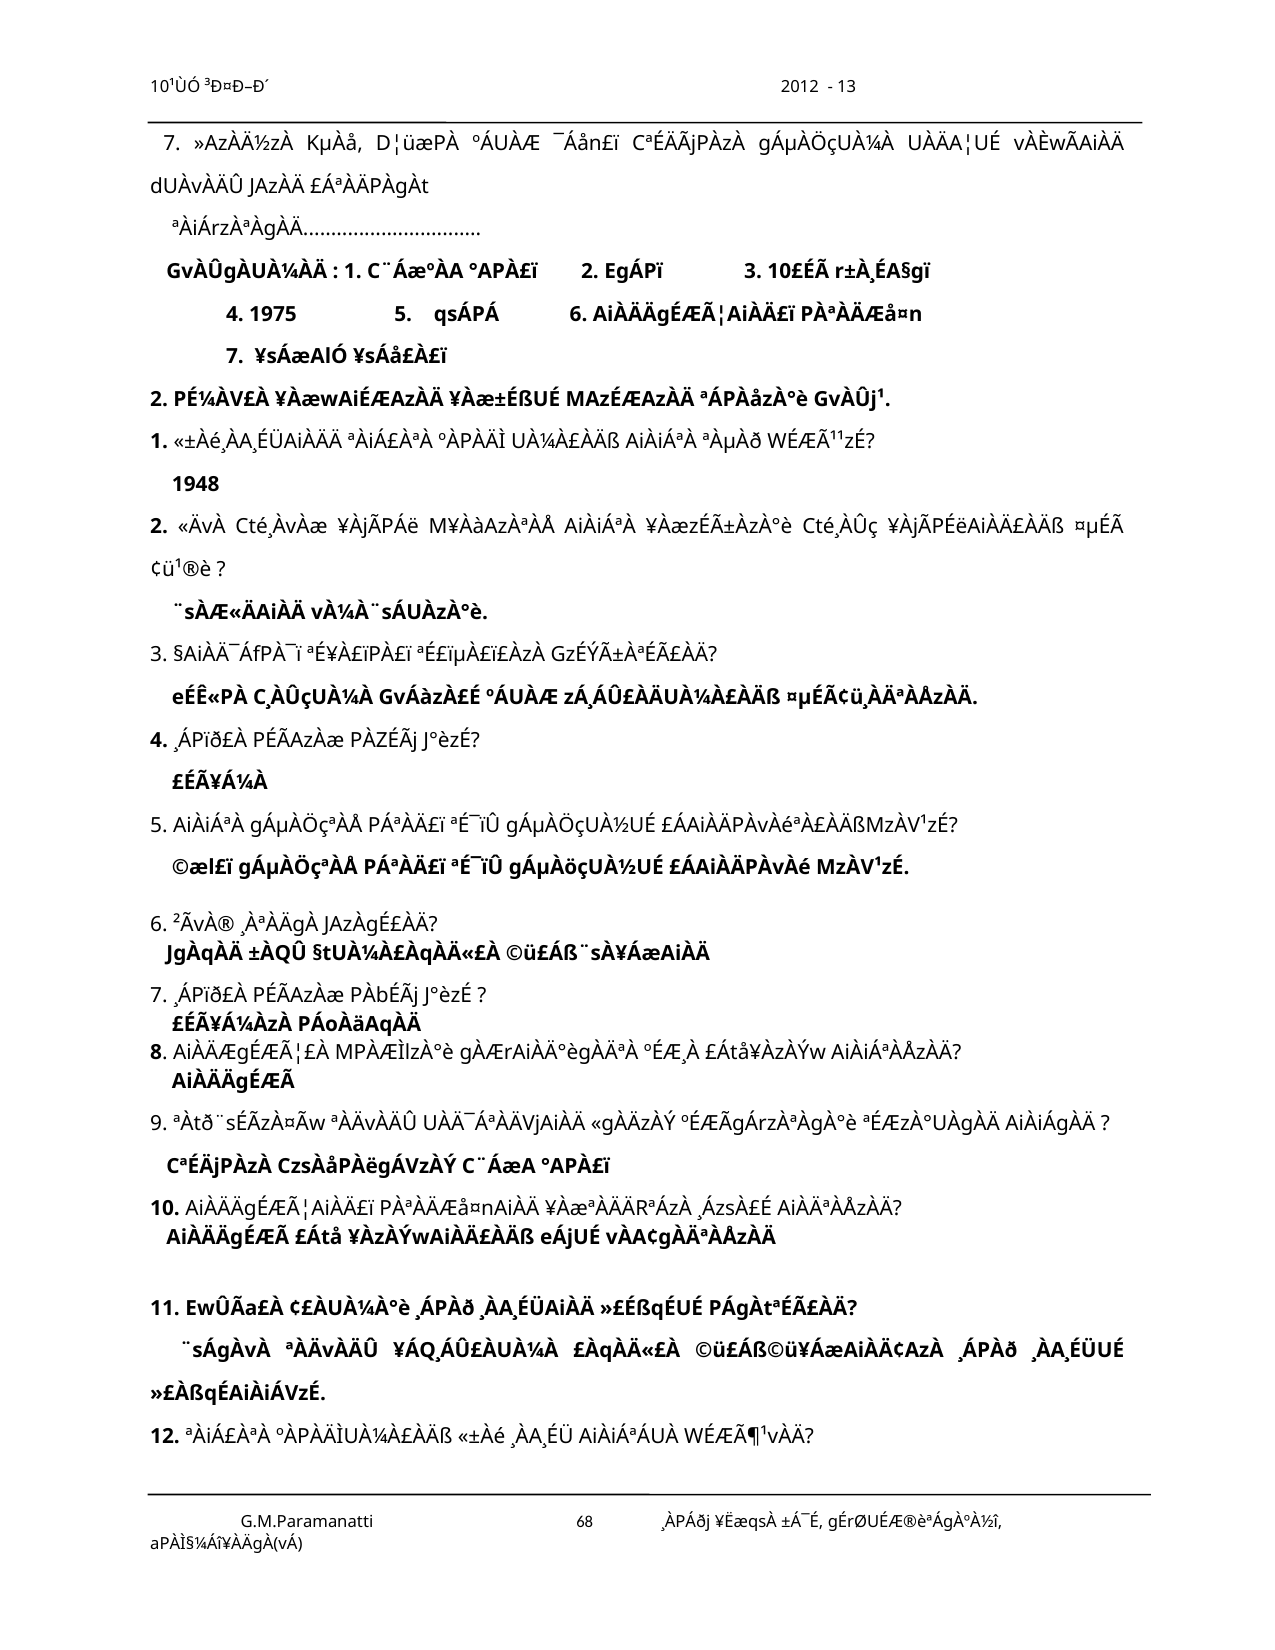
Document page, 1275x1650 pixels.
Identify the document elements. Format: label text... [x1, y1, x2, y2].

text 9. ªÀtð¨sÉÃzÀ¤Ãw ªÀÄvÀÄÛ UÀÄ¯ÁªÀÄVjAiÀÄ «gÀÄzÀÝ ºÉÆÃgÁrzÀªÀgÀ°è ªÉÆzÀ°UÀgÀÄ AiÀiÁgÀÄ ? [150, 1108, 1125, 1137]
text 2. PÉ¼ÀV£À ¥ÀæwAiÉÆAzÀÄ ¥Àæ±ÉßUÉ MAzÉÆAzÀÄ ªÁPÀåzÀ°è GvÀÛj¹. [150, 384, 1125, 412]
text ªÀiÁrzÀªÀgÀÄ................................ [150, 213, 1125, 242]
text JgÀqÀÄ ±ÀQÛ §tUÀ¼À£ÀqÀÄ«£À ©ü£Áß¨sÀ¥ÁæAiÀÄ [150, 938, 1125, 966]
text £ÉÃ¥Á¼À [150, 767, 1125, 796]
text 8. AiÀÄÆgÉÆÃ¦£À MPÀÆÌlzÀ°è gÀÆrAiÀÄ°ègÀÄªÀ ºÉÆ¸À £Átå¥ÀzÀÝw AiÀiÁªÀÅzÀÄ? [150, 1037, 1125, 1066]
text ¨sÀÆ«ÄAiÀÄ vÀ¼À¨sÁUÀzÀ°è. [150, 597, 1125, 625]
text 7. ¸ÁPïð£À PÉÃAzÀæ PÀbÉÃj J°èzÉ ? [150, 980, 1125, 1009]
text AiÀÄÄgÉÆÃ [150, 1066, 1125, 1094]
text 3. §AiÀÄ¯ÁfPÀ¯ï ªÉ¥À£ïPÀ£ï ªÉ£ïµÀ£ï£ÀzÀ GzÉÝÃ±ÀªÉÃ£ÀÄ? [150, 639, 1125, 668]
text 1948 [150, 469, 1125, 497]
text 7. ¥sÁæAlÓ ¥sÁå£À£ï [150, 341, 1125, 370]
text 4. 1975 5. qsÁPÁ 6. AiÀÄÄgÉÆÃ¦AiÀÄ£ï PÀªÀÄÆå¤n [150, 299, 1125, 327]
text AiÀÄÄgÉÆÃ £Átå ¥ÀzÀÝwAiÀÄ£ÀÄß eÁjUÉ vÀA¢gÀÄªÀÅzÀÄ [150, 1222, 1125, 1250]
text GvÀÛgÀUÀ¼ÀÄ : 1. C¨ÁæºÀA °APÀ£ï 2. EgÁPï 3. 10£ÉÃ r±À¸ÉA§gï [150, 256, 1125, 284]
text CªÉÄjPÀzÀ CzsÀåPÀëgÁVzÀÝ C¨ÁæA °APÀ£ï [150, 1151, 1125, 1179]
text £ÉÃ¥Á¼ÀzÀ PÁoÀäAqÀÄ [150, 1009, 1125, 1037]
text 7. »AzÀÄ½zÀ KµÀå, D¦üæPÀ ºÁUÀÆ ¯Áån£ï CªÉÄÃjPÀzÀ gÁµÀÖçUÀ¼À UÀÄA¦UÉ vÀÈwÃAiÀÄ dUÀvÀÄÛ JAzÀÄ £ÁªÀÄPÀgÀt [150, 128, 1125, 199]
text 12. ªÀiÁ£ÀªÀ ºÀPÀÄÌUÀ¼À£ÀÄß «±Àé ¸ÀA¸ÉÜ AiÀiÁªÁUÀ WÉÆÃ¶¹vÀÄ? [150, 1421, 1125, 1449]
text 6. ²ÃvÀ® ¸ÀªÀÄgÀ JAzÀgÉ£ÀÄ? [150, 909, 1125, 938]
text 4. ¸ÁPïð£À PÉÃAzÀæ PÀZÉÃj J°èzÉ? [150, 725, 1125, 753]
text 10. AiÀÄÄgÉÆÃ¦AiÀÄ£ï PÀªÀÄÆå¤nAiÀÄ ¥ÀæªÀÄÄRªÁzÀ ¸ÁzsÀ£É AiÀÄªÀÅzÀÄ? [150, 1193, 1125, 1222]
text ¨sÁgÀvÀ ªÀÄvÀÄÛ ¥ÁQ¸ÁÛ£ÀUÀ¼À £ÀqÀÄ«£À ©ü£Áß©ü¥ÁæAiÀÄ¢AzÀ ¸ÁPÀð ¸ÀA¸ÉÜUÉ »£ÀßqÉAiÀiÁVzÉ. [150, 1336, 1125, 1407]
text 11. EwÛÃa£À ¢£ÀUÀ¼À°è ¸ÁPÀð ¸ÀA¸ÉÜAiÀÄ »£ÉßqÉUÉ PÁgÀtªÉÃ£ÀÄ? [150, 1293, 1125, 1321]
text 1. «±Àé¸ÀA¸ÉÜAiÀÄÄ ªÀiÁ£ÀªÀ ºÀPÀÄÌ UÀ¼À£ÀÄß AiÀiÁªÀ ªÀµÀð WÉÆÃ¹¹zÉ? [150, 426, 1125, 455]
text 5. AiÀiÁªÀ gÁµÀÖçªÀÅ PÁªÀÄ£ï ªÉ¯ïÛ gÁµÀÖçUÀ½UÉ £ÁAiÀÄPÀvÀéªÀ£ÀÄßMzÀV¹zÉ? [150, 810, 1125, 838]
text ©æl£ï gÁµÀÖçªÀÅ PÁªÀÄ£ï ªÉ¯ïÛ gÁµÀöçUÀ½UÉ £ÁAiÀÄPÀvÀé MzÀV¹zÉ. [150, 852, 1125, 881]
text 2. «ÄvÀ Cté¸ÀvÀæ ¥ÀjÃPÁë M¥ÀàAzÀªÀÅ AiÀiÁªÀ ¥ÀæzÉÃ±ÀzÀ°è Cté¸ÀÛç ¥ÀjÃPÉëAiÀÄ£ÀÄß ¤µÉÃ¢ü¹®è ? [150, 512, 1125, 583]
text eÉÊ«PÀ C¸ÀÛçUÀ¼À GvÁàzÀ£É ºÁUÀÆ zÁ¸ÁÛ£ÀÄUÀ¼À£ÀÄß ¤µÉÃ¢ü¸ÀÄªÀÅzÀÄ. [150, 682, 1125, 711]
